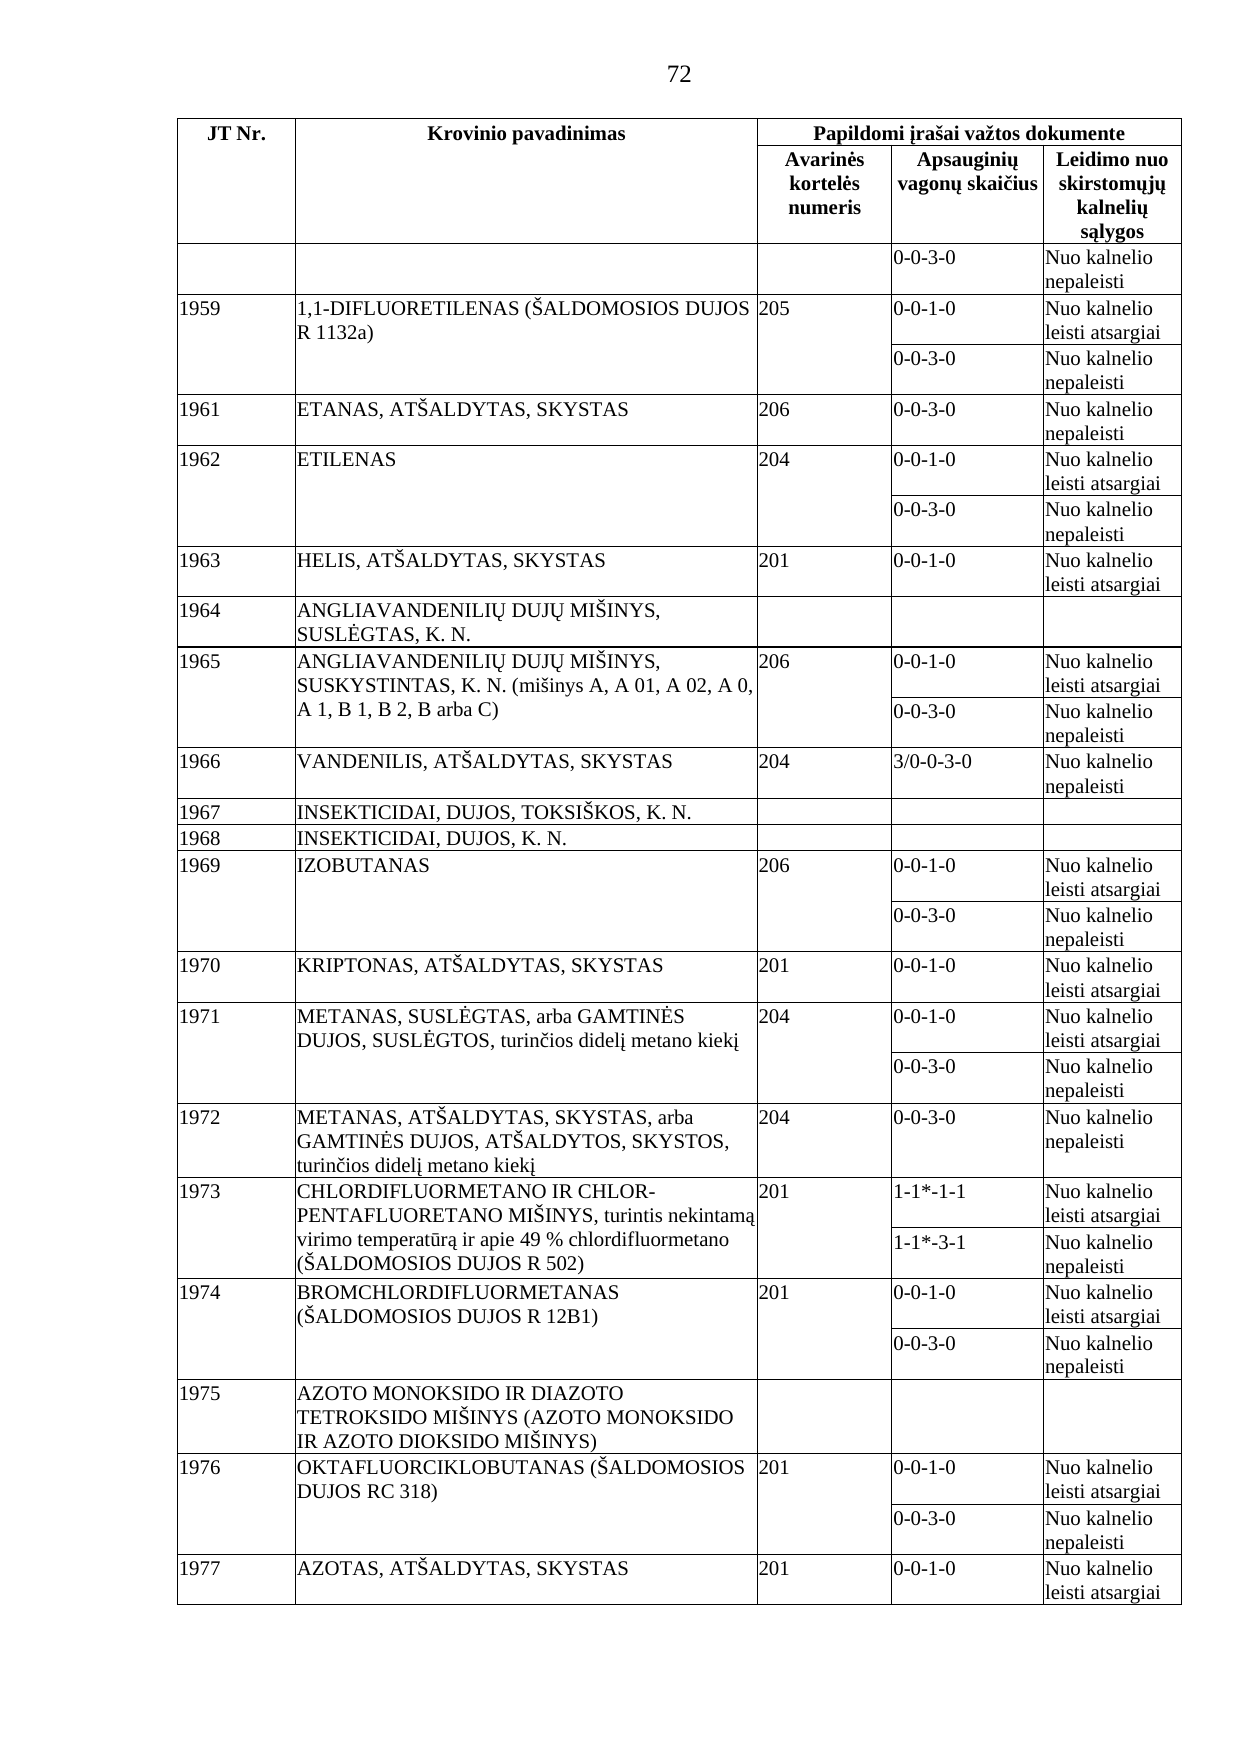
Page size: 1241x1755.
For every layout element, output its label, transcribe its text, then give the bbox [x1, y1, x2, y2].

table_cell 0-0-3-0 [892, 902, 1043, 951]
table_header Papildomi įrašai važtos dokumente [758, 119, 1181, 144]
table_cell 0-0-1-0 [892, 446, 1043, 495]
table_cell Avarinės kortelės numeris [758, 146, 891, 243]
table_cell Nuo kalnelio leisti atsargiai [1044, 295, 1181, 344]
table_cell 1964 [178, 597, 295, 646]
table_cell Nuo kalnelio leisti atsargiai [1044, 952, 1181, 1002]
table_cell [758, 799, 891, 824]
table_cell 0-0-1-0 [892, 1454, 1043, 1503]
table_cell ANGLIAVANDENILIŲ DUJŲ MIŠINYS, SUSKYSTINTAS, K. N. (mišinys A, A 01, A 02, A 0, A 1, B 1, B 2, B arba C) [296, 648, 757, 747]
table_cell [296, 244, 757, 293]
table_cell 1-1*-3-1 [892, 1228, 1043, 1278]
table_cell Nuo kalnelio nepaleisti [1044, 698, 1181, 747]
table_cell Nuo kalnelio leisti atsargiai [1044, 1178, 1181, 1227]
table_cell 204 [758, 1003, 891, 1102]
table_cell 1961 [178, 395, 295, 445]
table_cell Nuo kalnelio nepaleisti [1044, 1505, 1181, 1554]
table_cell 204 [758, 1104, 891, 1177]
table_cell Nuo kalnelio nepaleisti [1044, 244, 1181, 293]
table_cell [892, 1380, 1043, 1453]
table_cell 206 [758, 648, 891, 747]
table_cell Apsauginių vagonų skaičius [892, 146, 1043, 243]
table_cell Nuo kalnelio leisti atsargiai [1044, 1279, 1181, 1328]
table_cell 1967 [178, 799, 295, 824]
table_cell 204 [758, 748, 891, 798]
table_cell 0-0-3-0 [892, 1505, 1043, 1554]
table_cell 1965 [178, 648, 295, 747]
table_cell INSEKTICIDAI, DUJOS, TOKSIŠKOS, K. N. [296, 799, 757, 824]
table_cell 1959 [178, 295, 295, 394]
table_cell 201 [758, 952, 891, 1002]
table_cell 0-0-1-0 [892, 1003, 1043, 1052]
table_cell [1044, 799, 1181, 824]
table_cell [1044, 597, 1181, 646]
table_cell 1975 [178, 1380, 295, 1453]
table_cell Nuo kalnelio leisti atsargiai [1044, 547, 1181, 596]
table_cell 201 [758, 547, 891, 596]
table_cell [892, 825, 1043, 850]
table_cell VANDENILIS, ATŠALDYTAS, SKYSTAS [296, 748, 757, 798]
table_cell METANAS, SUSLĖGTAS, arba GAMTINĖS DUJOS, SUSLĖGTOS, turinčios didelį metano kiekį [296, 1003, 757, 1102]
table_cell Nuo kalnelio leisti atsargiai [1044, 1454, 1181, 1503]
table_cell 204 [758, 446, 891, 546]
table_header Krovinio pavadinimas [296, 119, 757, 243]
table_cell 1-1*-1-1 [892, 1178, 1043, 1227]
table_header JT Nr. [178, 119, 295, 243]
table_cell 1972 [178, 1104, 295, 1177]
table_cell 0-0-3-0 [892, 1104, 1043, 1177]
table_cell 1969 [178, 851, 295, 951]
table_cell 0-0-1-0 [892, 851, 1043, 901]
table_cell 1971 [178, 1003, 295, 1102]
table_cell 201 [758, 1178, 891, 1278]
table_cell 0-0-1-0 [892, 952, 1043, 1002]
table_cell Nuo kalnelio leisti atsargiai [1044, 1003, 1181, 1052]
table_cell 201 [758, 1454, 891, 1554]
table_cell METANAS, ATŠALDYTAS, SKYSTAS, arba GAMTINĖS DUJOS, ATŠALDYTOS, SKYSTOS, turinčios didelį metano kiekį [296, 1104, 757, 1177]
table_cell Leidimo nuo skirstomųjų kalnelių sąlygos [1044, 146, 1181, 243]
table_cell 0-0-1-0 [892, 295, 1043, 344]
table_cell BROMCHLORDIFLUORMETANAS (ŠALDOMOSIOS DUJOS R 12B1) [296, 1279, 757, 1378]
table_cell OKTAFLUORCIKLOBUTANAS (ŠALDOMOSIOS DUJOS RC 318) [296, 1454, 757, 1554]
table_cell 1977 [178, 1555, 295, 1604]
table_cell 1962 [178, 446, 295, 546]
table_cell 0-0-3-0 [892, 1053, 1043, 1102]
table_cell [892, 799, 1043, 824]
table_cell 201 [758, 1555, 891, 1604]
table_cell [1044, 1380, 1181, 1453]
table_cell AZOTAS, ATŠALDYTAS, SKYSTAS [296, 1555, 757, 1604]
table_cell 0-0-3-0 [892, 1329, 1043, 1378]
table_cell Nuo kalnelio nepaleisti [1044, 902, 1181, 951]
table_cell [758, 244, 891, 293]
table_cell Nuo kalnelio leisti atsargiai [1044, 648, 1181, 697]
table_cell Nuo kalnelio nepaleisti [1044, 1104, 1181, 1177]
table_cell ETILENAS [296, 446, 757, 546]
table_cell IZOBUTANAS [296, 851, 757, 951]
table_cell CHLORDIFLUORMETANO IR CHLOR-PENTAFLUORETANO MIŠINYS, turintis nekintamą virimo temperatūrą ir apie 49 % chlordifluormetano (ŠALDOMOSIOS DUJOS R 502) [296, 1178, 757, 1278]
table_cell 201 [758, 1279, 891, 1378]
table_cell 206 [758, 851, 891, 951]
table_cell Nuo kalnelio leisti atsargiai [1044, 446, 1181, 495]
table_cell ETANAS, ATŠALDYTAS, SKYSTAS [296, 395, 757, 445]
table_cell 1974 [178, 1279, 295, 1378]
table_cell Nuo kalnelio leisti atsargiai [1044, 851, 1181, 901]
table_cell [758, 825, 891, 850]
table_cell [178, 244, 295, 293]
table_cell 0-0-3-0 [892, 244, 1043, 293]
table_cell 1,1-DIFLUORETILENAS (ŠALDOMOSIOS DUJOS R 1132a) [296, 295, 757, 394]
table_cell [758, 597, 891, 646]
table_cell 1968 [178, 825, 295, 850]
table_cell 1966 [178, 748, 295, 798]
table_cell Nuo kalnelio nepaleisti [1044, 496, 1181, 546]
table_cell 0-0-1-0 [892, 547, 1043, 596]
table_cell 0-0-3-0 [892, 698, 1043, 747]
table_cell Nuo kalnelio nepaleisti [1044, 1053, 1181, 1102]
table_cell 0-0-1-0 [892, 1555, 1043, 1604]
table_cell 1976 [178, 1454, 295, 1554]
table_cell 0-0-3-0 [892, 496, 1043, 546]
table_cell 3/0-0-3-0 [892, 748, 1043, 798]
table_cell 206 [758, 395, 891, 445]
table_cell Nuo kalnelio nepaleisti [1044, 1228, 1181, 1278]
table_cell Nuo kalnelio nepaleisti [1044, 748, 1181, 798]
table_cell KRIPTONAS, ATŠALDYTAS, SKYSTAS [296, 952, 757, 1002]
table_cell ANGLIAVANDENILIŲ DUJŲ MIŠINYS, SUSLĖGTAS, K. N. [296, 597, 757, 646]
table_cell 1963 [178, 547, 295, 596]
table_cell Nuo kalnelio leisti atsargiai [1044, 1555, 1181, 1604]
table_cell AZOTO MONOKSIDO IR DIAZOTO TETROKSIDO MIŠINYS (AZOTO MONOKSIDO IR AZOTO DIOKSIDO MIŠINYS) [296, 1380, 757, 1453]
table_cell HELIS, ATŠALDYTAS, SKYSTAS [296, 547, 757, 596]
table_cell 0-0-3-0 [892, 345, 1043, 394]
table_cell INSEKTICIDAI, DUJOS, K. N. [296, 825, 757, 850]
table_cell [892, 597, 1043, 646]
table_cell Nuo kalnelio nepaleisti [1044, 1329, 1181, 1378]
table_cell 205 [758, 295, 891, 394]
table_cell [1044, 825, 1181, 850]
table_cell 1973 [178, 1178, 295, 1278]
table_cell Nuo kalnelio nepaleisti [1044, 395, 1181, 445]
table_cell 0-0-3-0 [892, 395, 1043, 445]
table_cell 1970 [178, 952, 295, 1002]
table_cell 0-0-1-0 [892, 648, 1043, 697]
table_cell Nuo kalnelio nepaleisti [1044, 345, 1181, 394]
table_cell 0-0-1-0 [892, 1279, 1043, 1328]
table_cell [758, 1380, 891, 1453]
